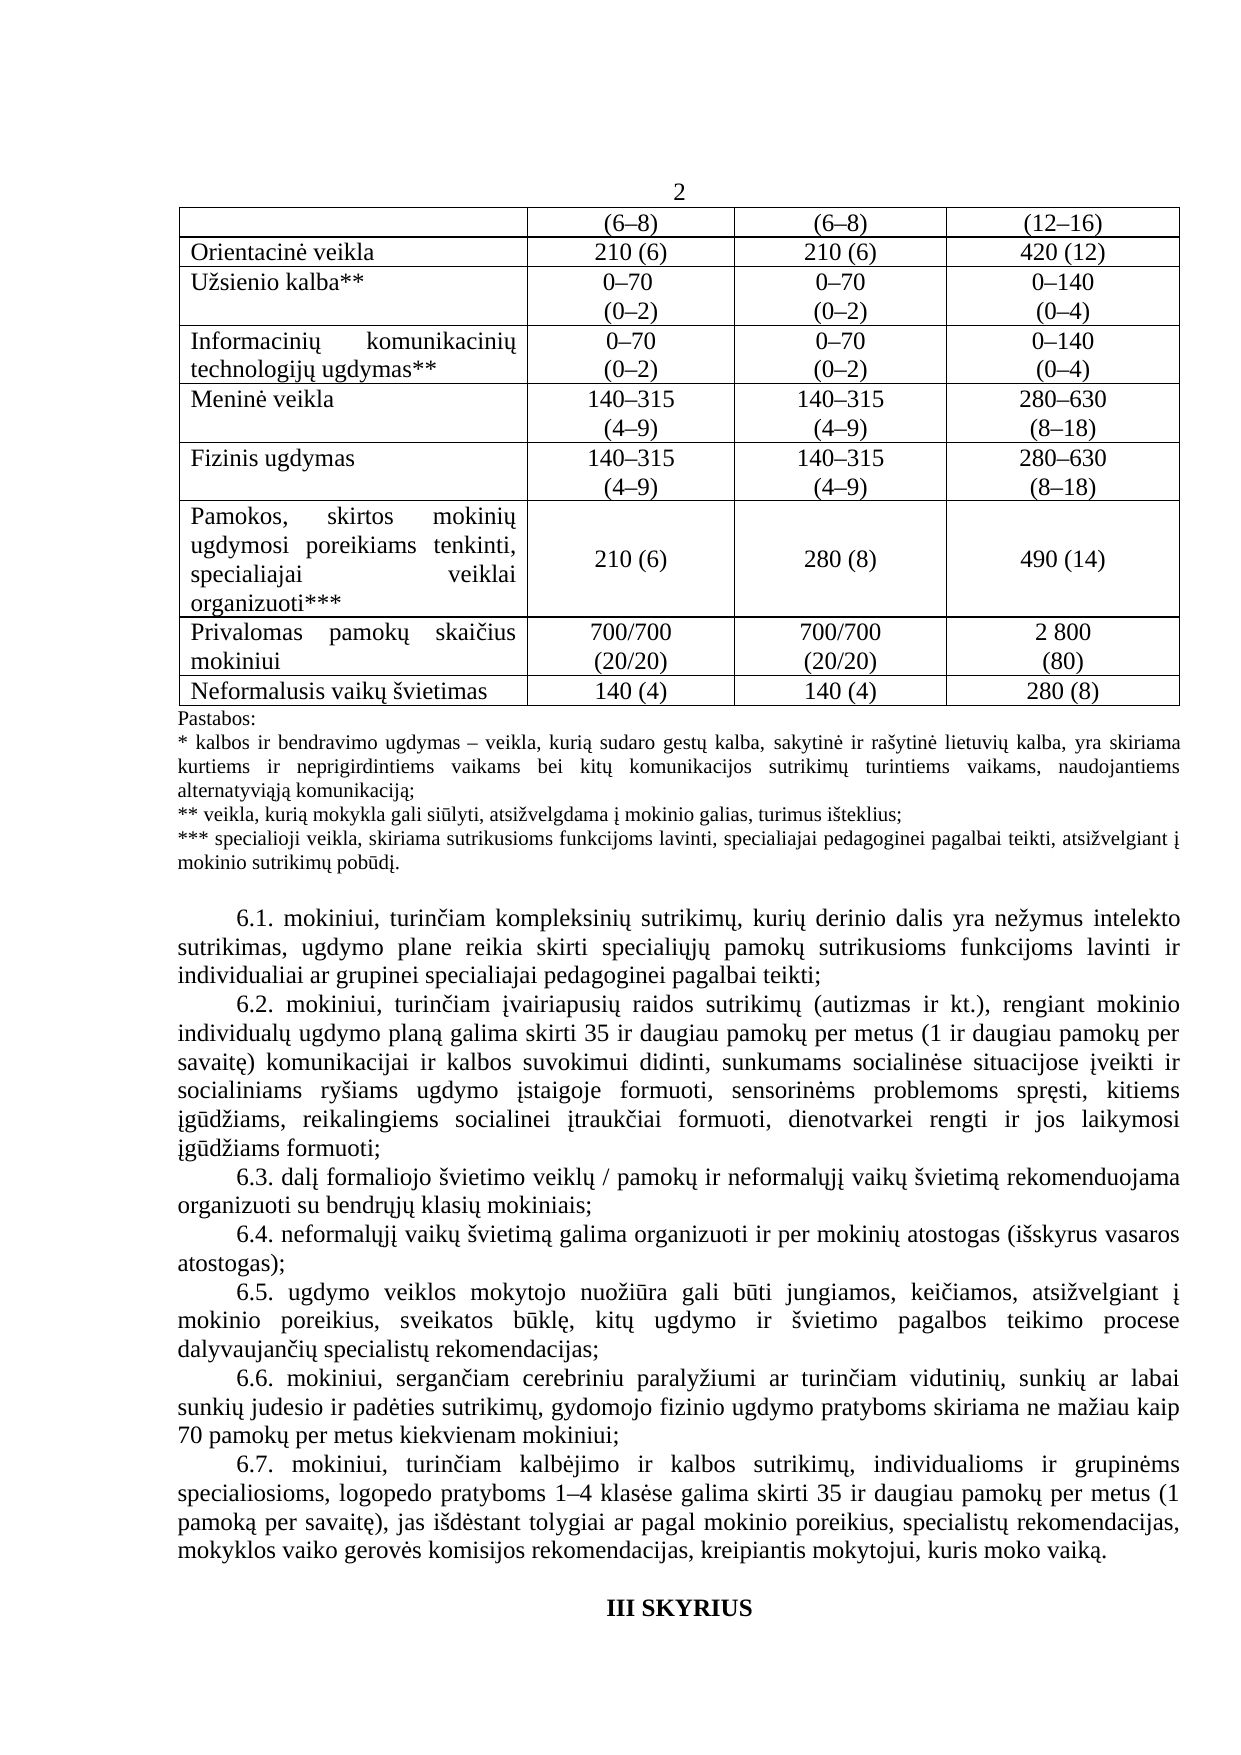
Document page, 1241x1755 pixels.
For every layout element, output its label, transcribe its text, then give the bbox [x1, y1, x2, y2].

table_cell Orientacinė veikla [180, 238, 527, 266]
table_cell 140–315 (4–9) [735, 384, 946, 442]
table_cell 0–70 (0–2) [528, 326, 734, 383]
table_cell 280–630 (8–18) [947, 443, 1179, 500]
table_cell 0–70 (0–2) [528, 267, 734, 325]
table_cell 280 (8) [735, 501, 946, 616]
table_cell 140–315 (4–9) [528, 443, 734, 500]
text 6.4. neformalųjį vaikų švietimą galima organizuoti ir per mokinių atostogas (išskyrus vasaros atostogas); [177, 1219, 1181, 1277]
table_cell 140 (4) [528, 676, 734, 705]
table_cell Informacinių komunikacinių technologijų ugdymas** [180, 326, 527, 383]
table_cell 2 800 (80) [947, 618, 1179, 675]
table_cell Neformalusis vaikų švietimas [180, 676, 527, 705]
table_cell 140–315 (4–9) [528, 384, 734, 442]
text 6.7. mokiniui, turinčiam kalbėjimo ir kalbos sutrikimų, individualioms ir grupinėms specialiosioms, logopedo pratyboms 1–4 klasėse galima skirti 35 ir daugiau pamokų per metus (1 pamoką per savaitę), jas išdėstant tolygiai ar pagal mokinio poreikius, specialistų rekomendacijas, mokyklos vaiko gerovės komisijos rekomendacijas, kreipiantis mokytojui, kuris moko vaiką. [177, 1449, 1181, 1564]
text Pastabos: [177, 706, 1181, 730]
table_cell 700/700 (20/20) [735, 618, 946, 675]
text 6.5. ugdymo veiklos mokytojo nuožiūra gali būti jungiamos, keičiamos, atsižvelgiant į mokinio poreikius, sveikatos būklę, kitų ugdymo ir švietimo pagalbos teikimo procese dalyvaujančių specialistų rekomendacijas; [177, 1277, 1181, 1363]
table_cell 490 (14) [947, 501, 1179, 616]
text III SKYRIUS [177, 1593, 1181, 1622]
table_cell 280 (8) [947, 676, 1179, 705]
table_cell (6–8) [735, 208, 946, 236]
table_cell Fizinis ugdymas [180, 443, 527, 500]
text 6.6. mokiniui, sergančiam cerebriniu paralyžiumi ar turinčiam vidutinių, sunkių ar labai sunkių judesio ir padėties sutrikimų, gydomojo fizinio ugdymo pratyboms skiriama ne mažiau kaip 70 pamokų per metus kiekvienam mokiniui; [177, 1363, 1181, 1449]
table_cell (6–8) [528, 208, 734, 236]
text 6.3. dalį formaliojo švietimo veiklų / pamokų ir neformalųjį vaikų švietimą rekomenduojama organizuoti su bendrųjų klasių mokiniais; [177, 1162, 1181, 1219]
text * kalbos ir bendravimo ugdymas – veikla, kurią sudaro gestų kalba, sakytinė ir rašytinė lietuvių kalba, yra skiriama kurtiems ir neprigirdintiems vaikams bei kitų komunikacijos sutrikimų turintiems vaikams, naudojantiems alternatyviąją komunikaciją; [177, 730, 1181, 802]
table_cell 140 (4) [735, 676, 946, 705]
table_cell 210 (6) [528, 501, 734, 616]
table_cell Meninė veikla [180, 384, 527, 442]
table_cell 140–315 (4–9) [735, 443, 946, 500]
table_cell 420 (12) [947, 238, 1179, 266]
table_cell 210 (6) [735, 238, 946, 266]
text 6.1. mokiniui, turinčiam kompleksinių sutrikimų, kurių derinio dalis yra nežymus intelekto sutrikimas, ugdymo plane reikia skirti specialiųjų pamokų sutrikusioms funkcijoms lavinti ir individualiai ar grupinei specialiajai pedagoginei pagalbai teikti; [177, 903, 1181, 989]
table_cell 0–140 (0–4) [947, 326, 1179, 383]
text *** specialioji veikla, skiriama sutrikusioms funkcijoms lavinti, specialiajai pedagoginei pagalbai teikti, atsižvelgiant į mokinio sutrikimų pobūdį. [177, 826, 1181, 874]
table_cell Užsienio kalba** [180, 267, 527, 325]
text 6.2. mokiniui, turinčiam įvairiapusių raidos sutrikimų (autizmas ir kt.), rengiant mokinio individualų ugdymo planą galima skirti 35 ir daugiau pamokų per metus (1 ir daugiau pamokų per savaitę) komunikacijai ir kalbos suvokimui didinti, sunkumams socialinėse situacijose įveikti ir socialiniams ryšiams ugdymo įstaigoje formuoti, sensorinėms problemoms spręsti, kitiems įgūdžiams, reikalingiems socialinei įtraukčiai formuoti, dienotvarkei rengti ir jos laikymosi įgūdžiams formuoti; [177, 989, 1181, 1162]
text ** veikla, kurią mokykla gali siūlyti, atsižvelgdama į mokinio galias, turimus išteklius; [177, 802, 1181, 826]
table_cell [180, 208, 527, 236]
table_cell Privalomas pamokų skaičius mokiniui [180, 618, 527, 675]
table_cell 280–630 (8–18) [947, 384, 1179, 442]
table_cell 0–70 (0–2) [735, 267, 946, 325]
table_cell Pamokos, skirtos mokinių ugdymosi poreikiams tenkinti, specialiajai veiklai organizuoti*** [180, 501, 527, 616]
table_cell 0–70 (0–2) [735, 326, 946, 383]
table_cell 210 (6) [528, 238, 734, 266]
table_cell 0–140 (0–4) [947, 267, 1179, 325]
table_cell 700/700 (20/20) [528, 618, 734, 675]
table_cell (12–16) [947, 208, 1179, 236]
